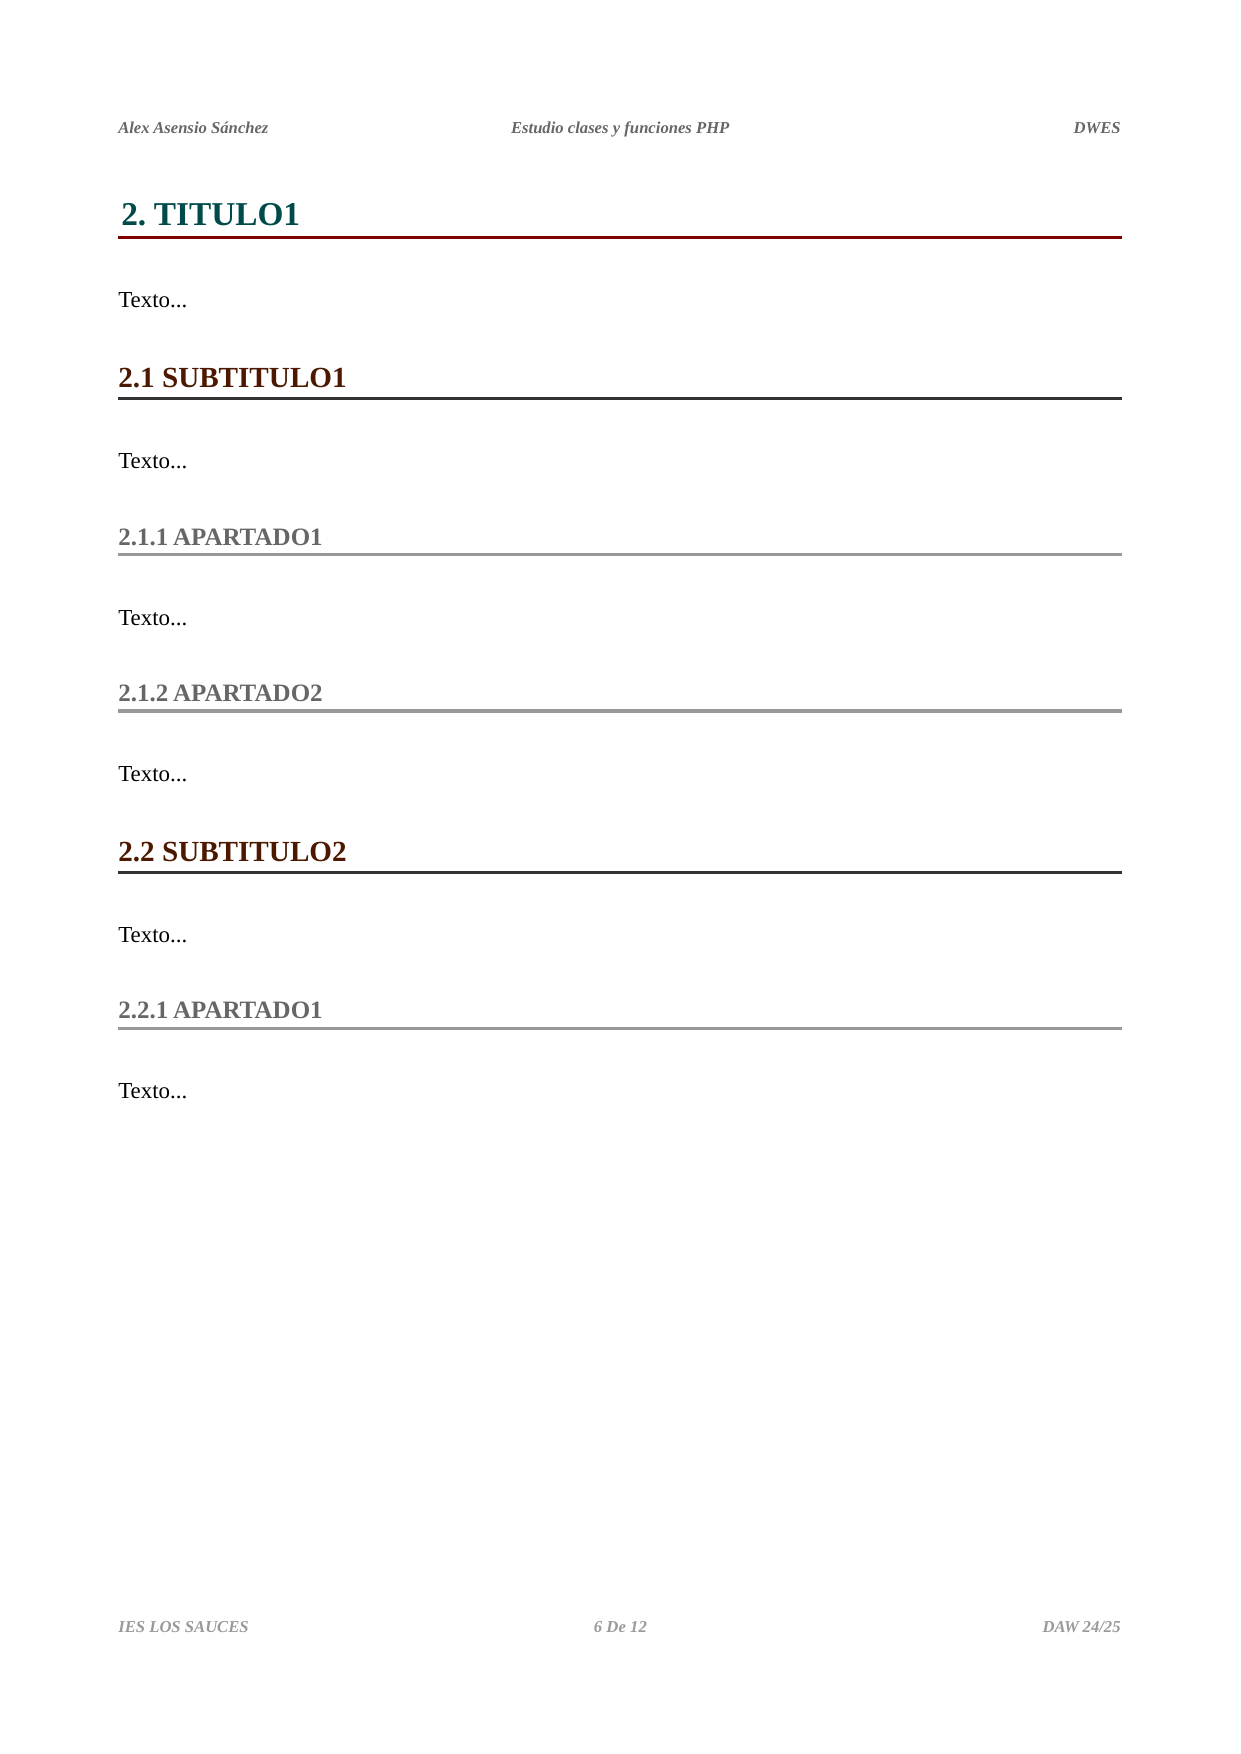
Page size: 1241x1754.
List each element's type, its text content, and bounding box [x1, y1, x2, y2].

text Texto... [118, 760, 1122, 786]
subtitle 2.1.1 APARTADO1 [118, 522, 1122, 553]
subtitle 2. TITULO1 [118, 192, 1122, 236]
subtitle 2.1.2 APARTADO2 [118, 678, 1122, 709]
text Texto... [118, 286, 1122, 313]
subtitle 2.1 SUBTITULO1 [118, 361, 1122, 397]
text Texto... [118, 1077, 1122, 1103]
text Texto... [118, 921, 1122, 947]
subtitle 2.2.1 APARTADO1 [118, 995, 1122, 1027]
text Texto... [118, 447, 1122, 474]
text Texto... [118, 603, 1122, 630]
subtitle 2.2 SUBTITULO2 [118, 834, 1122, 871]
